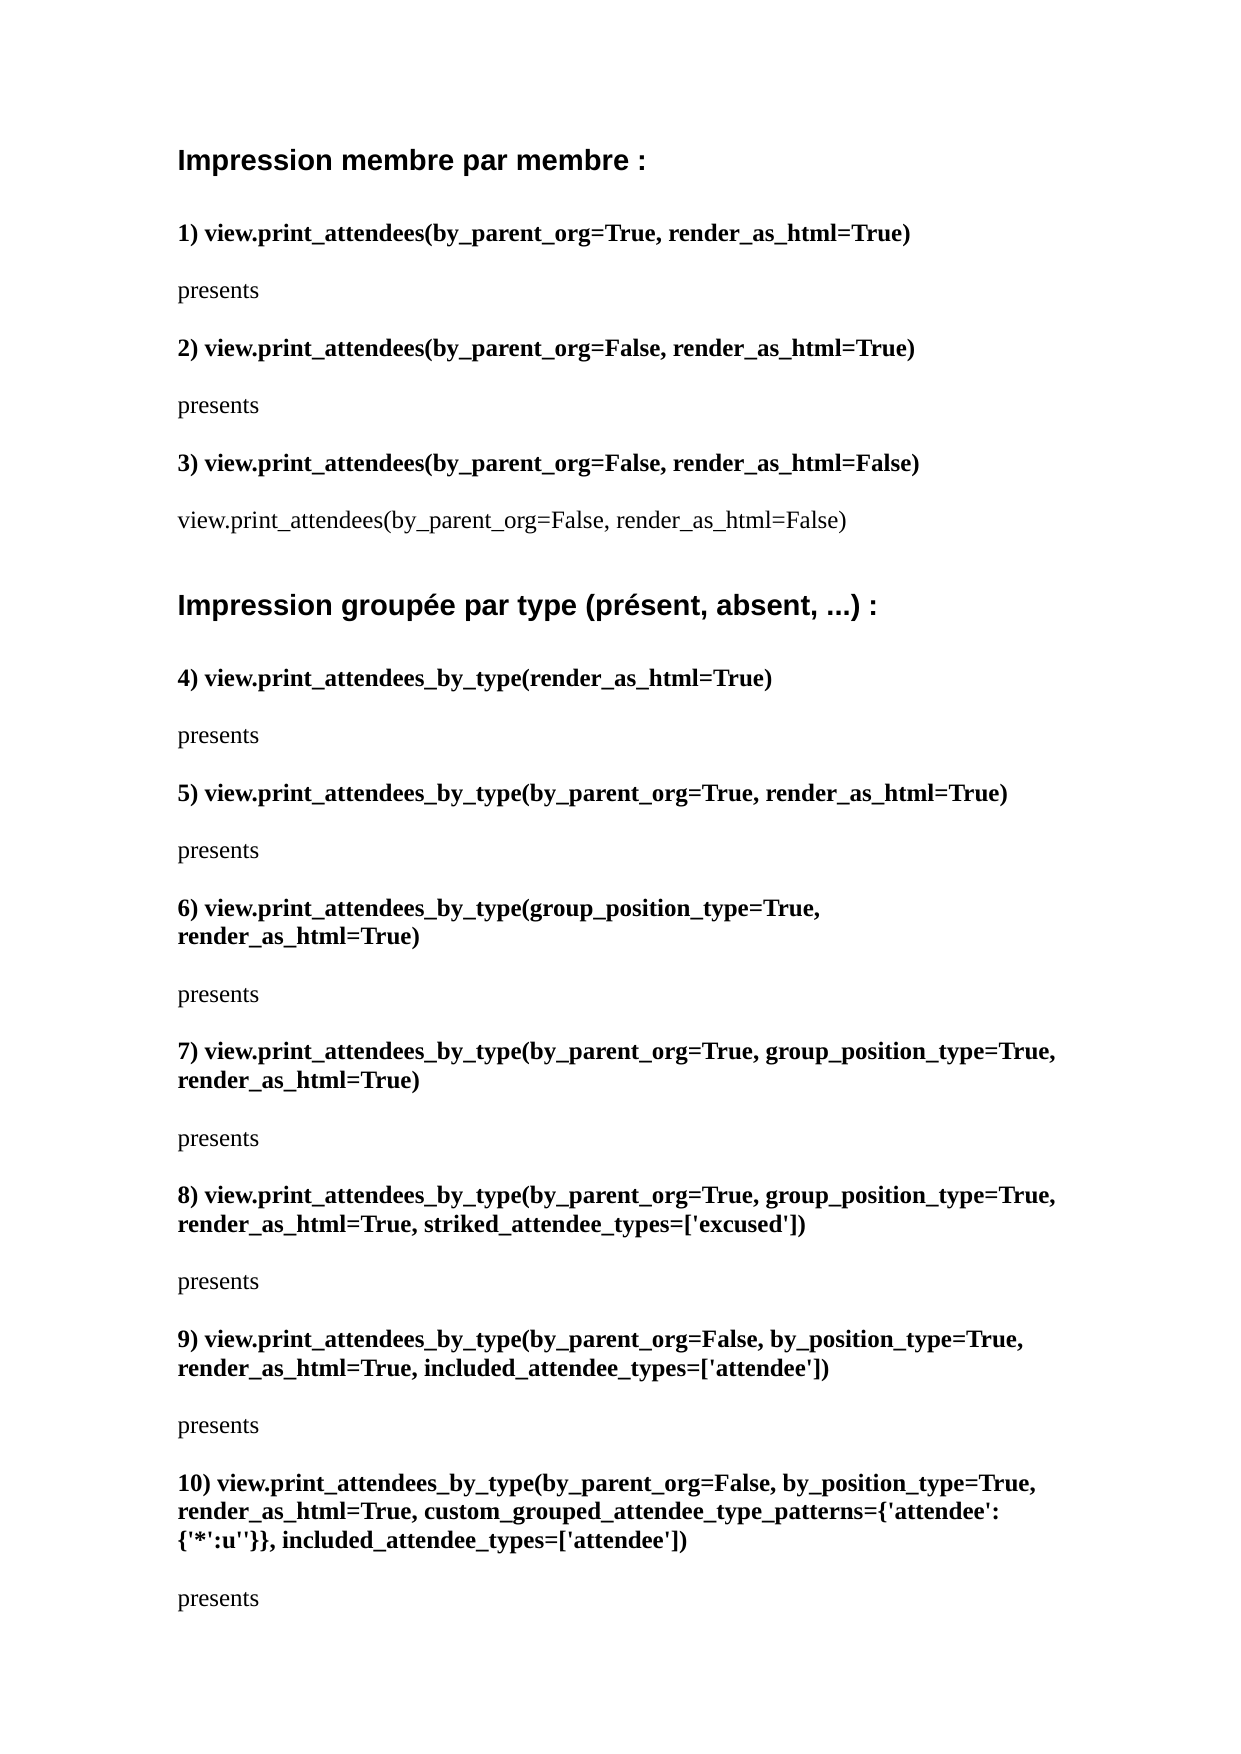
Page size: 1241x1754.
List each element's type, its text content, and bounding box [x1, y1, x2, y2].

text presents [177, 275, 1063, 304]
text 2) view.print_attendees(by_parent_org=False, render_as_html=True) [177, 333, 1063, 362]
text 6) view.print_attendees_by_type(group_position_type=True, render_as_html=True) [177, 893, 1063, 950]
text presents [177, 1583, 1063, 1611]
text 3) view.print_attendees(by_parent_org=False, render_as_html=False) [177, 448, 1063, 477]
text presents [177, 1410, 1063, 1439]
text 10) view.print_attendees_by_type(by_parent_org=False, by_position_type=True, render_as_html=True, custom_grouped_attendee_type_patterns={'attendee':{'*':u''}}, included_attendee_types=['attendee']) [177, 1468, 1063, 1554]
text presents [177, 720, 1063, 749]
text view.print_attendees(by_parent_org=False, render_as_html=False) [177, 505, 1063, 534]
text 8) view.print_attendees_by_type(by_parent_org=True, group_position_type=True, render_as_html=True, striked_attendee_types=['excused']) [177, 1180, 1063, 1238]
text 9) view.print_attendees_by_type(by_parent_org=False, by_position_type=True, render_as_html=True, included_attendee_types=['attendee']) [177, 1324, 1063, 1381]
text presents [177, 835, 1063, 864]
text presents [177, 390, 1063, 419]
text presents [177, 1123, 1063, 1151]
subtitle Impression membre par membre : [177, 143, 1063, 177]
text 7) view.print_attendees_by_type(by_parent_org=True, group_position_type=True, render_as_html=True) [177, 1036, 1063, 1094]
text presents [177, 1266, 1063, 1295]
text 1) view.print_attendees(by_parent_org=True, render_as_html=True) [177, 218, 1063, 247]
text 5) view.print_attendees_by_type(by_parent_org=True, render_as_html=True) [177, 778, 1063, 806]
text presents [177, 979, 1063, 1008]
text 4) view.print_attendees_by_type(render_as_html=True) [177, 663, 1063, 691]
subtitle Impression groupée par type (présent, absent, ...) : [177, 588, 1063, 621]
